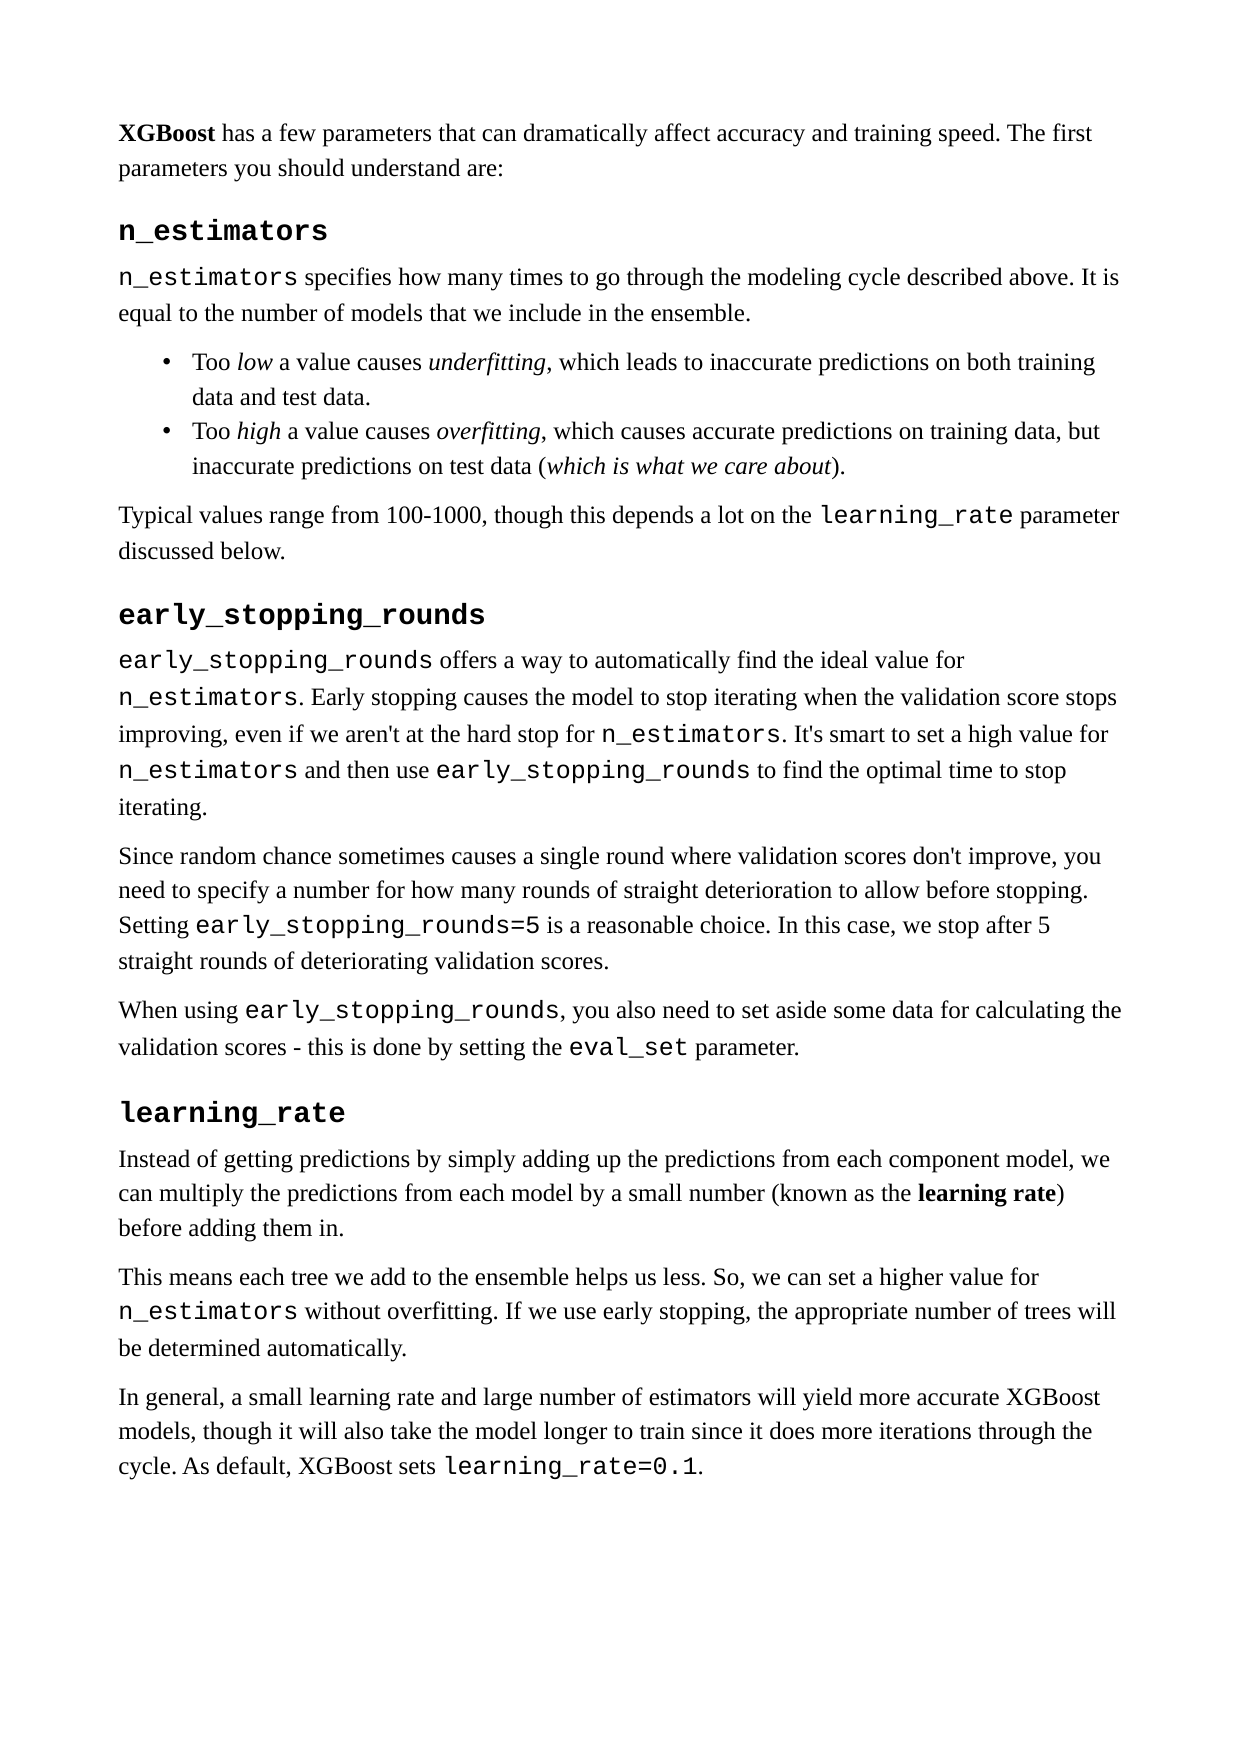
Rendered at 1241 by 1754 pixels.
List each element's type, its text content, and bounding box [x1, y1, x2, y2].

text Typical values range from 100-1000, though this depends a lot on the learning_rate parameter discussed below. [118, 500, 1122, 565]
text When using early_stopping_rounds, you also need to set aside some data for calculating the validation scores - this is done by setting the eval_set parameter. [118, 996, 1122, 1063]
text n_estimators specifies how many times to go through the modeling cycle described above. It is equal to the number of models that we include in the ensemble. [118, 262, 1122, 327]
list Too low a value causes underfitting, which leads to inaccurate predictions on both training data and test data. [162, 347, 1122, 411]
subtitle learning_rate [118, 1098, 1122, 1131]
text This means each tree we add to the ensemble helps us less. So, we can set a higher value for n_estimators without overfitting. If we use early stopping, the appropriate number of trees will be determined automatically. [118, 1262, 1122, 1362]
text Since random chance sometimes causes a single round where validation scores don't improve, you need to specify a number for how many rounds of straight deterioration to allow before stopping. Setting early_stopping_rounds=5 is a reasonable choice. In this case, we stop after 5 straight rounds of deteriorating validation scores. [118, 841, 1122, 975]
subtitle early_stopping_rounds [118, 600, 1122, 633]
text XGBoost has a few parameters that can dramatically affect accuracy and training speed. The first parameters you should understand are: [118, 118, 1122, 181]
text In general, a small learning rate and large number of estimators will yield more accurate XGBoost models, though it will also take the model longer to train since it does more iterations through the cycle. As default, XGBoost sets learning_rate=0.1. [118, 1382, 1122, 1482]
list Too high a value causes overfitting, which causes accurate predictions on training data, but inaccurate predictions on test data (which is what we care about). [162, 416, 1122, 479]
text Instead of getting predictions by simply adding up the predictions from each component model, we can multiply the predictions from each model by a small number (known as the learning rate) before adding them in. [118, 1144, 1122, 1241]
text early_stopping_rounds offers a way to automatically find the ideal value for n_estimators. Early stopping causes the model to stop iterating when the validation score stops improving, even if we aren't at the hard stop for n_estimators. It's smart to set a high value for n_estimators and then use early_stopping_rounds to find the optimal time to stop iterating. [118, 646, 1122, 821]
subtitle n_estimators [118, 216, 1122, 249]
